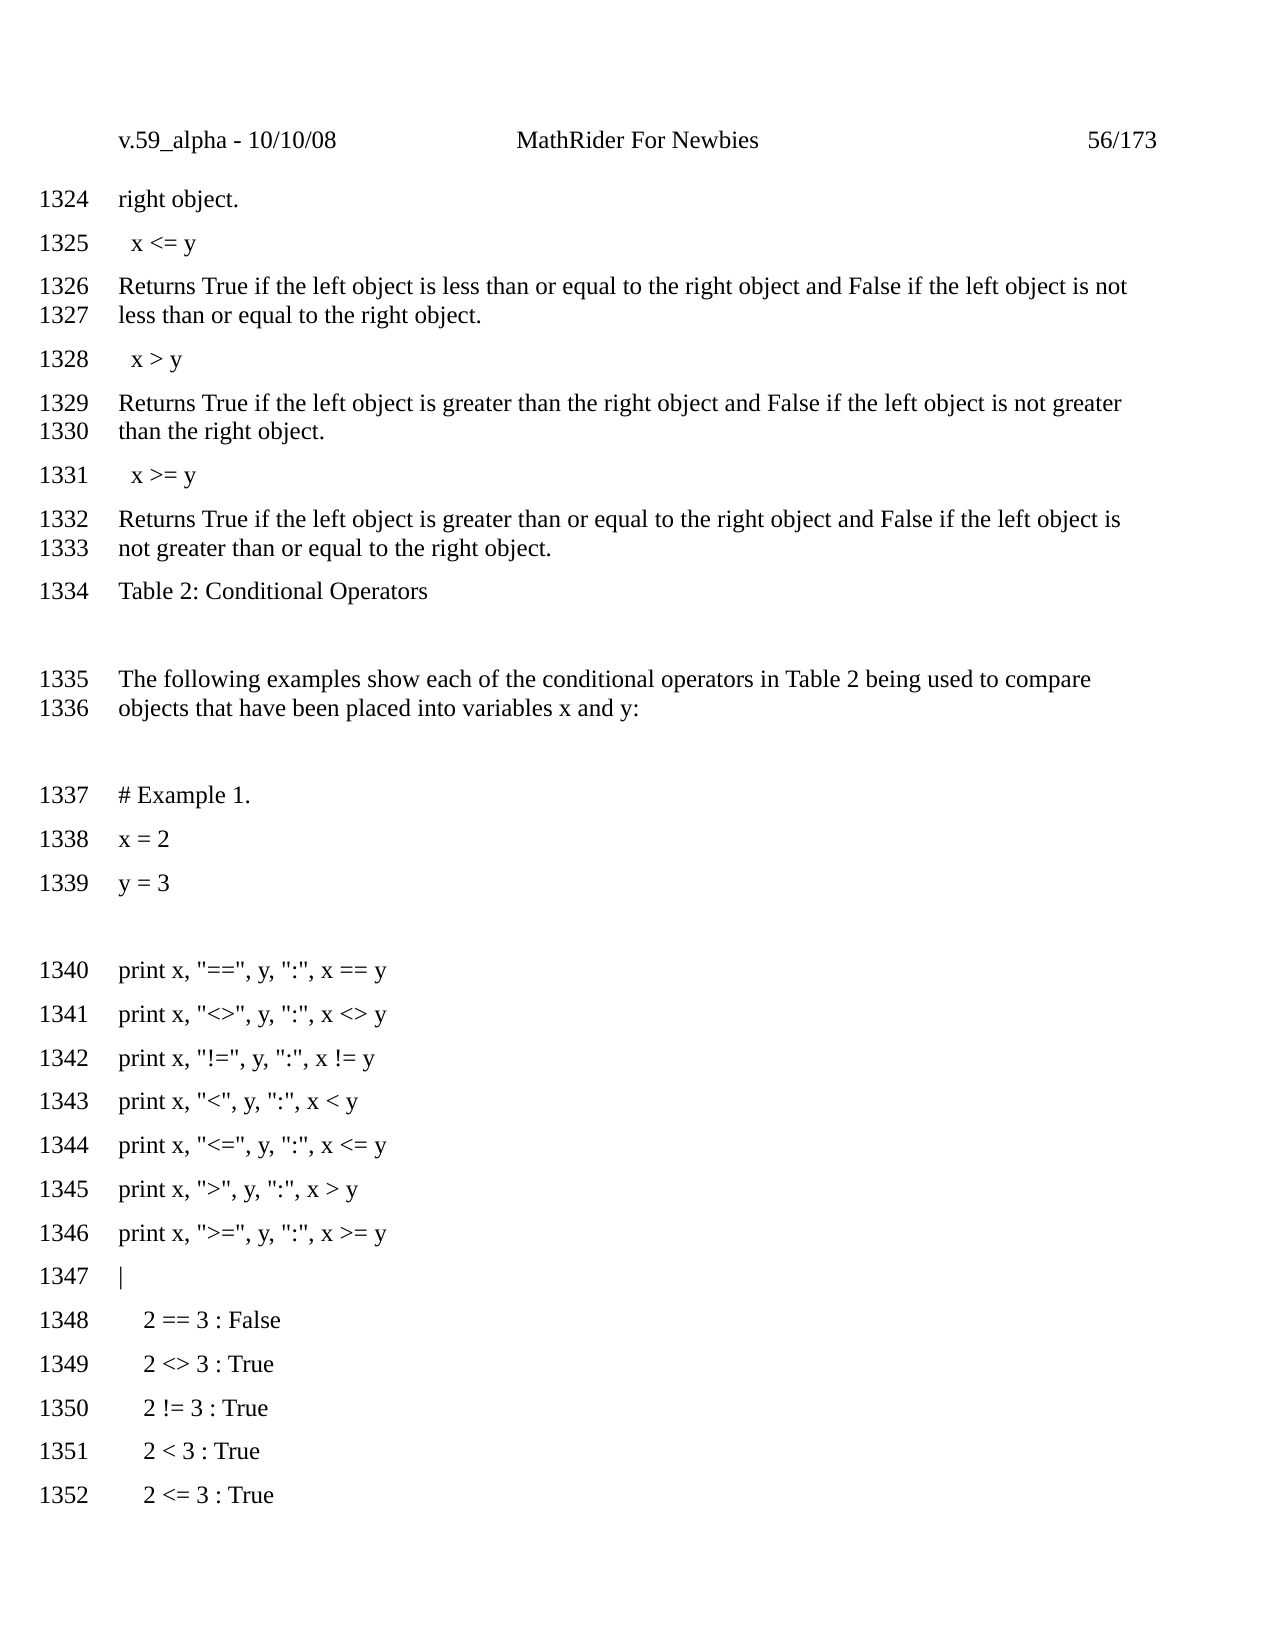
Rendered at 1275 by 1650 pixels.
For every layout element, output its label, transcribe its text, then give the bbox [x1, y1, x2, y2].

text y = 3 [118, 868, 1157, 896]
text print x, "==", y, ":", x == y [118, 955, 1157, 984]
text print x, "!=", y, ":", x != y [118, 1043, 1157, 1071]
text print x, ">=", y, ":", x >= y [118, 1218, 1157, 1246]
text Table 2: Conditional Operators [118, 576, 1157, 605]
text print x, "<>", y, ":", x <> y [118, 999, 1157, 1028]
text Returns True if the left object is greater than the right object and False if the left object is not greater than the right object. [118, 388, 1157, 445]
text x > y [118, 344, 1157, 373]
text 2 <= 3 : True [118, 1480, 1157, 1509]
text print x, "<=", y, ":", x <= y [118, 1130, 1157, 1159]
text 2 < 3 : True [118, 1436, 1157, 1465]
text 2 == 3 : False [118, 1305, 1157, 1334]
text 2 != 3 : True [118, 1393, 1157, 1421]
text print x, "<", y, ":", x < y [118, 1086, 1157, 1115]
text Returns True if the left object is greater than or equal to the right object and False if the left object is not greater than or equal to the right object. [118, 504, 1157, 561]
text print x, ">", y, ":", x > y [118, 1174, 1157, 1203]
text x >= y [118, 460, 1157, 489]
text right object. [118, 184, 1157, 213]
text 2 <> 3 : True [118, 1349, 1157, 1378]
text Returns True if the left object is less than or equal to the right object and False if the left object is not less than or equal to the right object. [118, 271, 1157, 329]
text | [118, 1261, 1157, 1290]
text x <= y [118, 228, 1157, 256]
text # Example 1. [118, 780, 1157, 809]
text The following examples show each of the conditional operators in Table 2 being used to compare objects that have been placed into variables x and y: [118, 664, 1157, 721]
text x = 2 [118, 824, 1157, 853]
